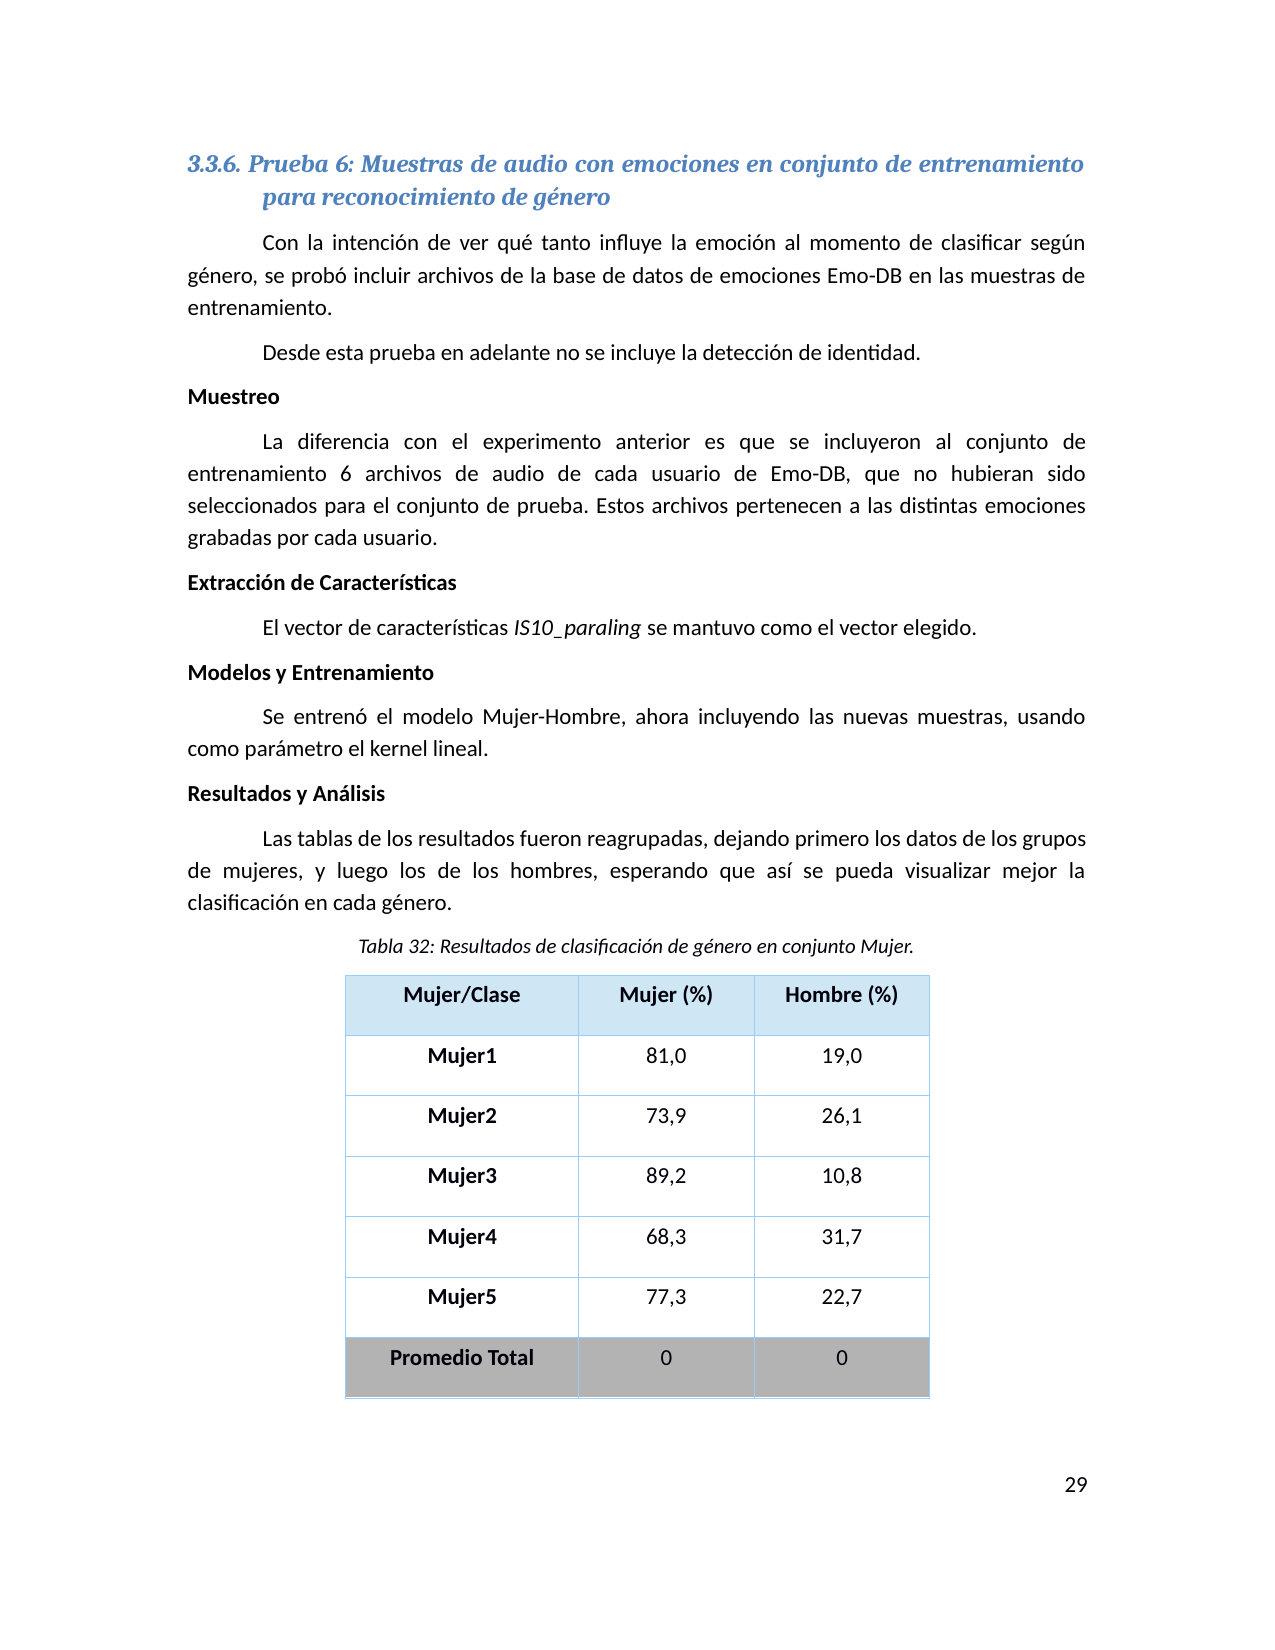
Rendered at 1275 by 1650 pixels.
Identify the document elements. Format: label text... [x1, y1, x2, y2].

table_cell Mujer2 [346, 1096, 578, 1156]
table_cell Mujer5 [346, 1278, 578, 1337]
table_cell 22,7 [755, 1278, 929, 1337]
table_cell 81,0 [579, 1036, 754, 1095]
text Las tablas de los resultados fueron reagrupadas, dejando primero los datos de los grupos de mujeres, y luego los de los hombres, esperando que así se pueda visualizar mejor la clasificación en cada género. [187, 824, 1087, 916]
table_cell 22,06 [755, 1338, 929, 1397]
table_cell Mujer1 [346, 1036, 578, 1095]
text La diferencia con el experimento anterior es que se incluyeron al conjunto de entrenamiento 6 archivos de audio de cada usuario de Emo-DB, que no hubieran sido seleccionados para el conjunto de prueba. Estos archivos pertenecen a las distintas emociones grabadas por cada usuario. [187, 427, 1087, 552]
table_cell 19,0 [755, 1036, 929, 1095]
table_cell Promedio Total [346, 1338, 578, 1397]
text El vector de características IS10_paraling se mantuvo como el vector elegido. [187, 613, 1087, 641]
table_header Mujer/Clase [346, 976, 578, 1035]
table_cell 77,3 [579, 1278, 754, 1337]
text Muestreo [187, 382, 1087, 410]
table_cell 10,8 [755, 1157, 929, 1216]
text Tabla 32: Resultados de clasificación de género en conjunto Mujer. [187, 933, 1087, 958]
text Modelos y Entrenamiento [187, 658, 1087, 686]
table_cell 31,7 [755, 1217, 929, 1277]
table_cell 77,94 [579, 1338, 754, 1397]
text Desde esta prueba en adelante no se incluye la detección de identidad. [187, 338, 1087, 366]
subtitle 3.3.6. Prueba 6: Muestras de audio con emociones en conjunto de entrenamiento para reconocimiento de género [187, 150, 1087, 212]
text Se entrenó el modelo Mujer-Hombre, ahora incluyendo las nuevas muestras, usando como parámetro el kernel lineal. [187, 702, 1087, 762]
table_header Hombre (%) [755, 976, 929, 1035]
table_cell 26,1 [755, 1096, 929, 1156]
table_cell Mujer3 [346, 1157, 578, 1216]
table_cell Mujer4 [346, 1217, 578, 1277]
text Con la intención de ver qué tanto influye la emoción al momento de clasificar según género, se probó incluir archivos de la base de datos de emociones Emo-DB en las muestras de entrenamiento. [187, 228, 1087, 321]
table_cell 73,9 [579, 1096, 754, 1156]
table_cell 68,3 [579, 1217, 754, 1277]
table_cell 89,2 [579, 1157, 754, 1216]
table_header Mujer (%) [579, 976, 754, 1035]
text Extracción de Características [187, 568, 1087, 596]
text Resultados y Análisis [187, 779, 1087, 807]
